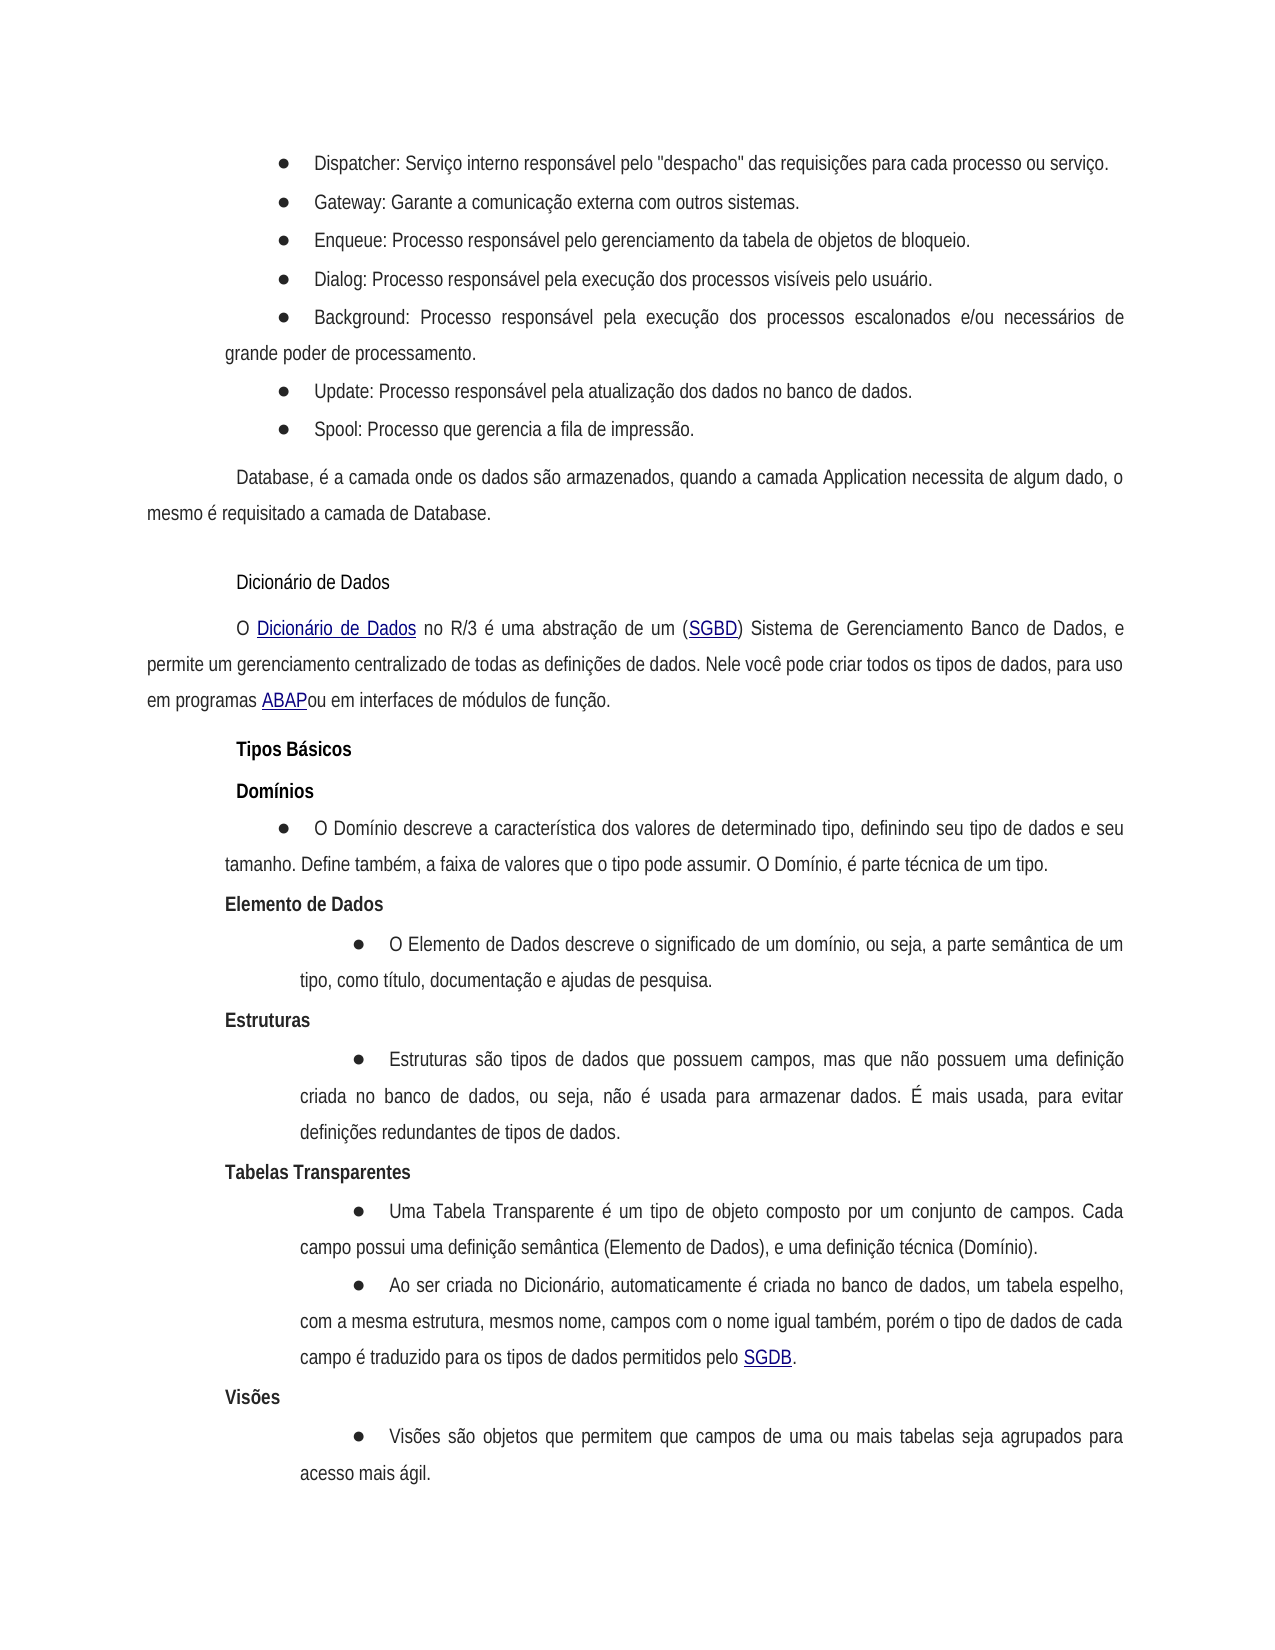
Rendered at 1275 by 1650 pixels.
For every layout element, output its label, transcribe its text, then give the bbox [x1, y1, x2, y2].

list Spool: Processo que gerencia a fila de impressão. [290, 416, 1125, 441]
list [187, 150, 277, 176]
subtitle Domínios [147, 779, 1125, 803]
text Elemento de Dados [150, 892, 1125, 916]
list Enqueue: Processo responsável pelo gerenciamento da tabela de objetos de bloqueio. [290, 227, 1125, 252]
list Visões são objetos que permitem que campos de uma ou mais tabelas seja agrupados para acesso mais ágil. [262, 1423, 1125, 1484]
list O Elemento de Dados descreve o significado de um domínio, ou seja, a parte semântica de um tipo, como título, documentação e ajudas de pesquisa. [262, 930, 1125, 992]
subtitle Tipos Básicos [147, 736, 1125, 760]
text Database, é a camada onde os dados são armazenados, quando a camada Application necessita de algum dado, o mesmo é requisitado a camada de Database. [147, 464, 1125, 524]
text Estruturas [150, 1008, 1125, 1032]
list [187, 265, 277, 291]
list [187, 416, 277, 441]
list Background: Processo responsável pela execução dos processos escalonados e/ou necessários de grande poder de processamento. [187, 304, 1125, 365]
list Uma Tabela Transparente é um tipo de objeto composto por um conjunto de campos. Cada campo possui uma definição semântica (Elemento de Dados), e uma definição técnica (Domínio). [262, 1198, 1125, 1259]
list Update: Processo responsável pela atualização dos dados no banco de dados. [290, 377, 1125, 403]
list Dialog: Processo responsável pela execução dos processos visíveis pelo usuário. [290, 265, 1125, 291]
text O Dicionário de Dados no R/3 é uma abstração de um (SGBD) Sistema de Gerenciamento Banco de Dados, e permite um gerenciamento centralizado de todas as definições de dados. Nele você pode criar todos os tipos de dados, para uso em programas ABAPou em interfaces de módulos de função. [147, 616, 1125, 712]
list [187, 227, 277, 252]
list Dispatcher: Serviço interno responsável pelo "despacho" das requisições para cada processo ou serviço. [290, 150, 1125, 176]
list Gateway: Garante a comunicação externa com outros sistemas. [187, 188, 1125, 214]
text Tabelas Transparentes [150, 1160, 1125, 1184]
list Estruturas são tipos de dados que possuem campos, mas que não possuem uma definição criada no banco de dados, ou seja, não é usada para armazenar dados. É mais usada, para evitar definições redundantes de tipos de dados. [262, 1046, 1125, 1143]
list [187, 377, 277, 403]
list O Domínio descreve a característica dos valores de determinado tipo, definindo seu tipo de dados e seu tamanho. Define também, a faixa de valores que o tipo pode assumir. O Domínio, é parte técnica de um tipo. [187, 814, 1125, 876]
list Ao ser criada no Dicionário, automaticamente é criada no banco de dados, um tabela espelho, com a mesma estrutura, mesmos nome, campos com o nome igual também, porém o tipo de dados de cada campo é traduzido para os tipos de dados permitidos pelo SGDB. [262, 1271, 1125, 1369]
subtitle Dicionário de Dados [147, 570, 1125, 594]
text Visões [150, 1385, 1125, 1409]
